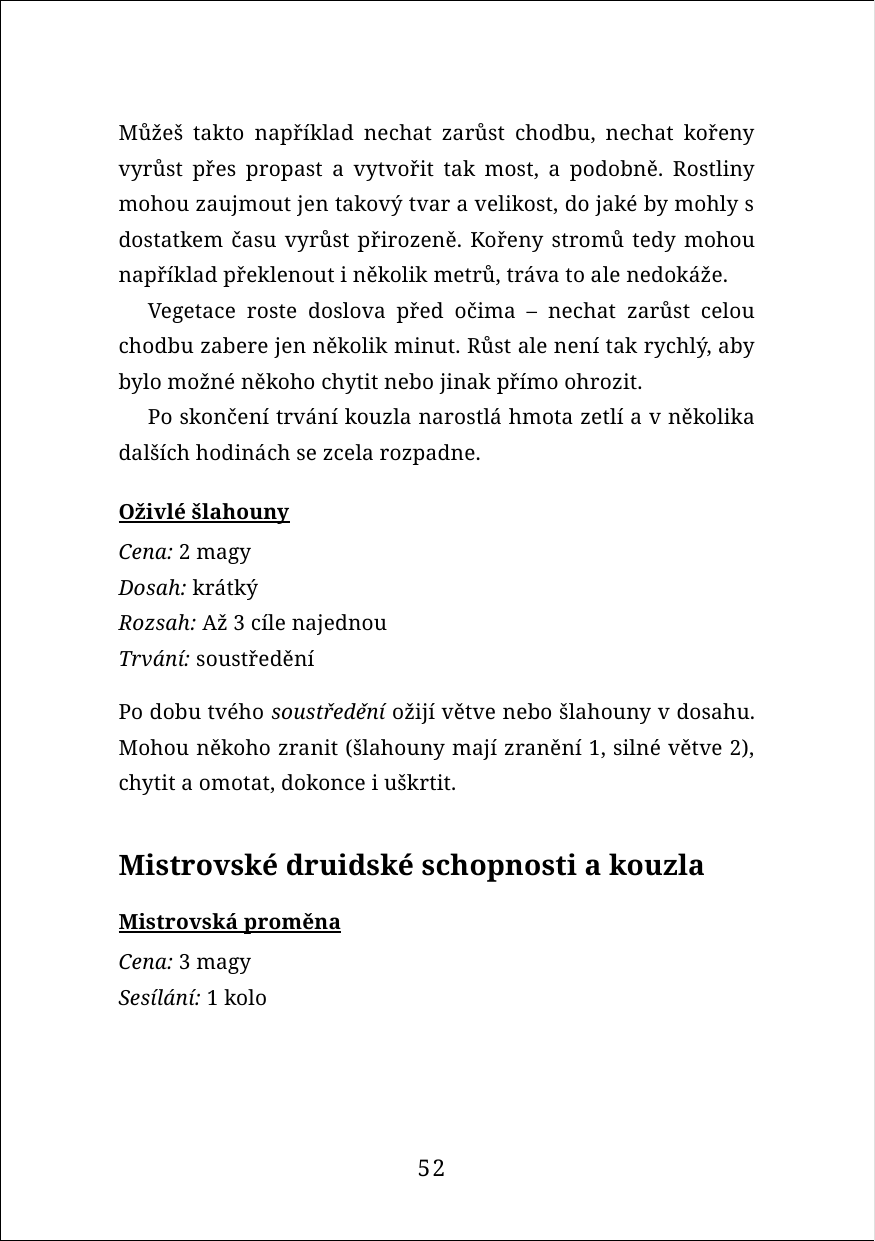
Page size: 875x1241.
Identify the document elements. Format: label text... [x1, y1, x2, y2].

text Po dobu tvého soustředění ožijí větve nebo šlahouny v dosahu. Mohou někoho zranit (šlahouny mají zranění 1, silné větve 2), chytit a omotat, dokonce i uškrtit. [118, 697, 756, 797]
text Cena: 2 magy Dosah: krátký Rozsah: Až 3 cíle najednou Trvání: soustředění [118, 537, 756, 672]
text Můžeš takto například nechat zarůst chodbu, nechat kořeny vyrůst přes propast a vytvořit tak most, a podobně. Rostliny mohou zaujmout jen takový tvar a velikost, do jaké by mohly s dostatkem času vyrůst přirozeně. Kořeny stromů tedy mohou například překlenout i několik metrů, tráva to ale nedokáže. Vegetace roste doslova před očima – nechat zarůst celou chodbu zabere jen několik minut. Růst ale není tak rychlý, aby bylo možné někoho chytit nebo jinak přímo ohrozit. Po skončení trvání kouzla narostlá hmota zetlí a v několika dalších hodinách se zcela rozpadne. [118, 118, 756, 466]
subtitle Oživlé šlahouny [118, 497, 756, 526]
subtitle Mistrovské druidské schopnosti a kouzla [118, 845, 756, 883]
subtitle Mistrovská proměna [118, 907, 756, 935]
text Cena: 3 magy Sesílání: 1 kolo [118, 947, 756, 1011]
